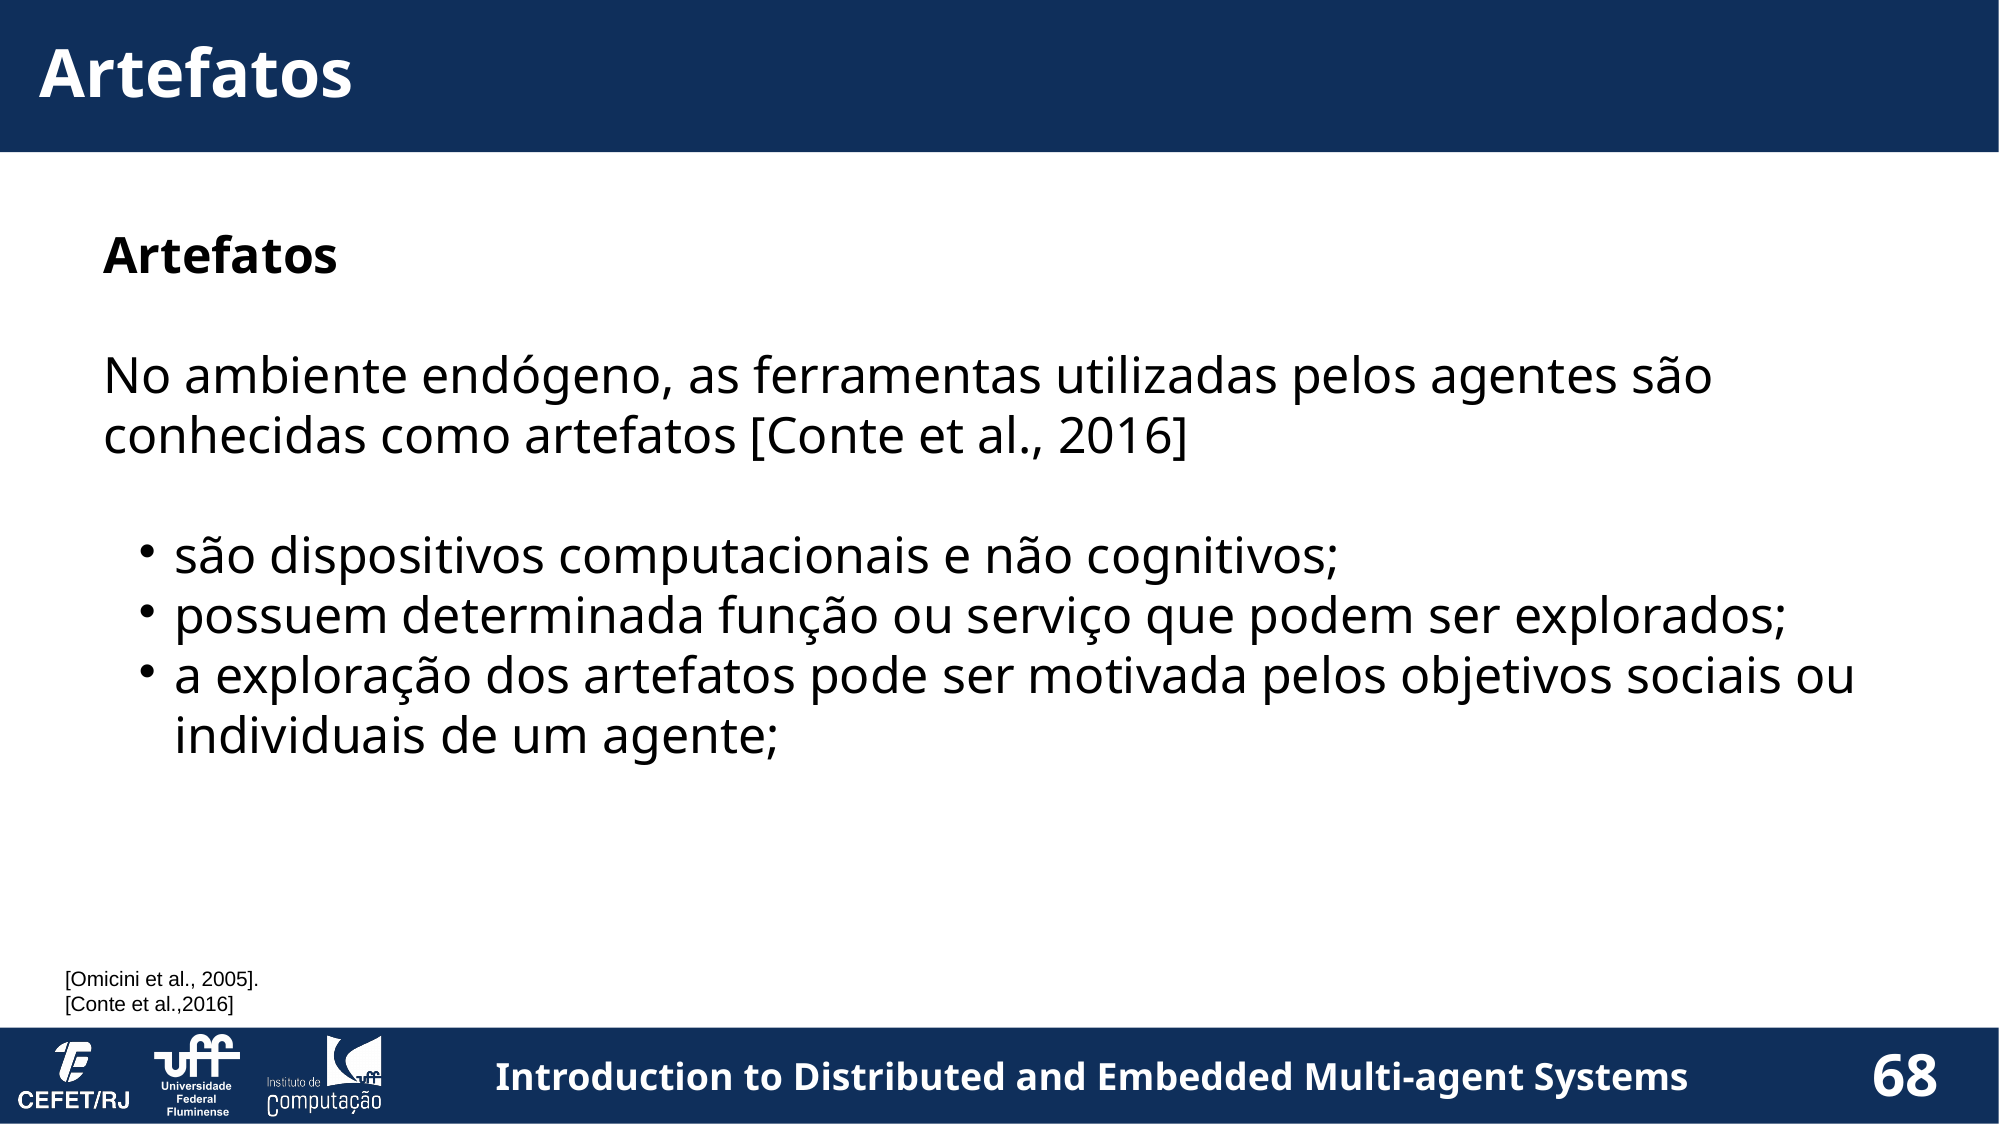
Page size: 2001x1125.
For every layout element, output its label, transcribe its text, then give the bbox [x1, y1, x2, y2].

picture [153, 1033, 241, 1121]
text_box Artefatos [25, 23, 1999, 119]
text_box [Omicini et al., 2005]. [Conte et al.,2016] [50, 958, 1969, 1024]
picture [18, 1021, 129, 1125]
picture [265, 1033, 383, 1117]
text_box Artefatos No ambiente endógeno, as ferramentas utilizadas pelos agentes são conhecidas como artefatos [Conte et al., 2016] são dispositivos computacionais e não cognitivos; possuem determinada função ou serviço que podem ser explorados; a exploração dos artefatos pode ser motivada pelos objetivos sociais ou individuais de um agente; [88, 216, 1947, 772]
